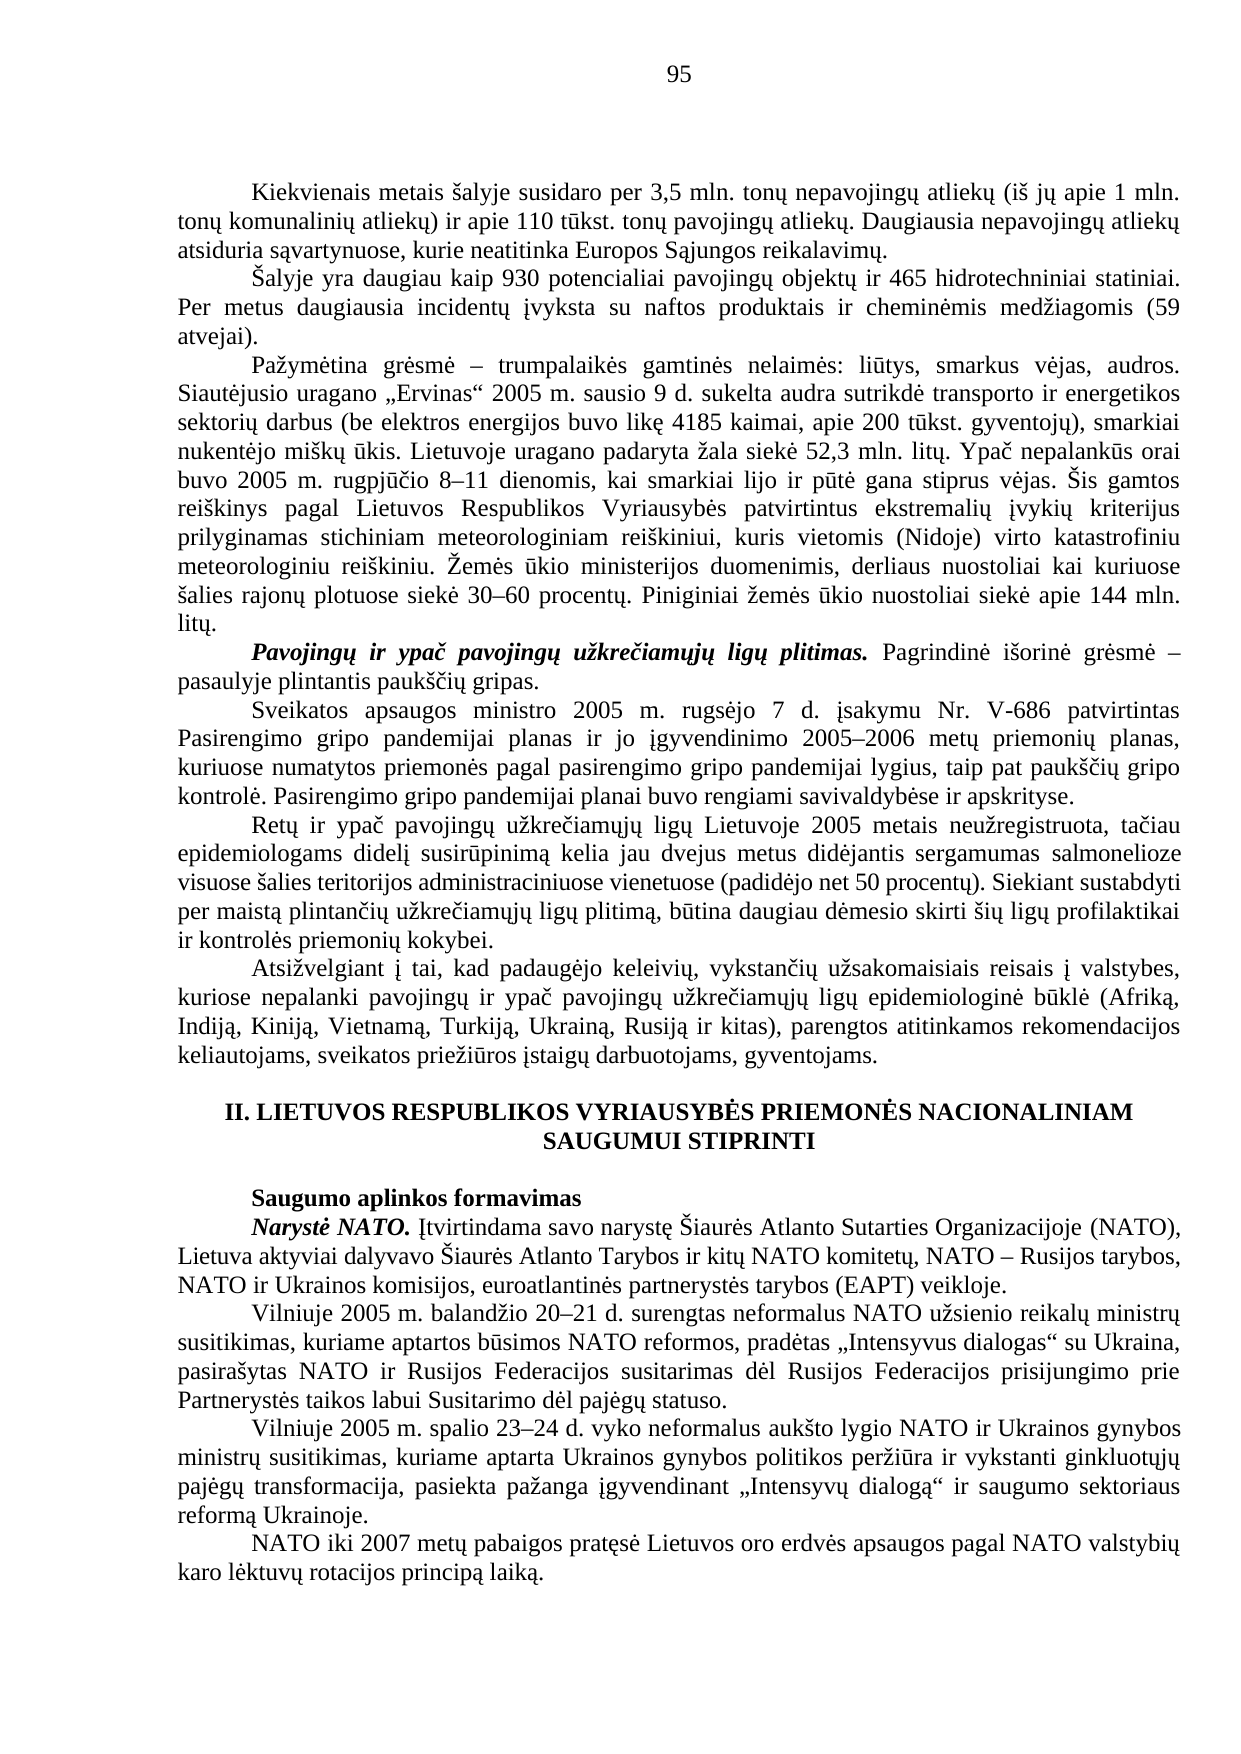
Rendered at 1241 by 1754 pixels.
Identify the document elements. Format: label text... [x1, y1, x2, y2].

text Saugumo aplinkos formavimas [177, 1183, 1181, 1212]
text Vilniuje 2005 m. spalio 23–24 d. vyko neformalus aukšto lygio NATO ir Ukrainos gynybos ministrų susitikimas, kuriame aptarta Ukrainos gynybos politikos peržiūra ir vykstanti ginkluotųjų pajėgų transformacija, pasiekta pažanga įgyvendinant „Intensyvų dialogą“ ir saugumo sektoriaus reformą Ukrainoje. [177, 1413, 1181, 1528]
text II. Lietuvos Respublikos Vyriausybės priemonės nacionaliniam saugumui stiprinti [177, 1097, 1181, 1155]
text Vilniuje 2005 m. balandžio 20–21 d. surengtas neformalus NATO užsienio reikalų ministrų susitikimas, kuriame aptartos būsimos NATO reformos, pradėtas „Intensyvus dialogas“ su Ukraina, pasirašytas NATO ir Rusijos Federacijos susitarimas dėl Rusijos Federacijos prisijungimo prie Partnerystės taikos labui Susitarimo dėl pajėgų statuso. [177, 1298, 1181, 1413]
text NATO iki 2007 metų pabaigos pratęsė Lietuvos oro erdvės apsaugos pagal NATO valstybių karo lėktuvų rotacijos principą laiką. [177, 1528, 1181, 1586]
text Pažymėtina grėsmė – trumpalaikės gamtinės nelaimės: liūtys, smarkus vėjas, audros. Siautėjusio uragano „Ervinas“ 2005 m. sausio 9 d. sukelta audra sutrikdė transporto ir energetikos sektorių darbus (be elektros energijos buvo likę 4185 kaimai, apie 200 tūkst. gyventojų), smarkiai nukentėjo miškų ūkis. Lietuvoje uragano padaryta žala siekė 52,3 mln. litų. Ypač nepalankūs orai buvo 2005 m. rugpjūčio 8–11 dienomis, kai smarkiai lijo ir pūtė gana stiprus vėjas. Šis gamtos reiškinys pagal Lietuvos Respublikos Vyriausybės patvirtintus ekstremalių įvykių kriterijus prilyginamas stichiniam meteorologiniam reiškiniui, kuris vietomis (Nidoje) virto katastrofiniu meteorologiniu reiškiniu. Žemės ūkio ministerijos duomenimis, derliaus nuostoliai kai kuriuose šalies rajonų plotuose siekė 30–60 procentų. Piniginiai žemės ūkio nuostoliai siekė apie 144 mln. litų. [177, 350, 1181, 637]
text Kiekvienais metais šalyje susidaro per 3,5 mln. tonų nepavojingų atliekų (iš jų apie 1 mln. tonų komunalinių atliekų) ir apie 110 tūkst. tonų pavojingų atliekų. Daugiausia nepavojingų atliekų atsiduria sąvartynuose, kurie neatitinka Europos Sąjungos reikalavimų. [177, 177, 1181, 263]
text Narystė NATO. Įtvirtindama savo narystę Šiaurės Atlanto Sutarties Organizacijoje (NATO), Lietuva aktyviai dalyvavo Šiaurės Atlanto Tarybos ir kitų NATO komitetų, NATO – Rusijos tarybos, NATO ir Ukrainos komisijos, euroatlantinės partnerystės tarybos (EAPT) veikloje. [177, 1212, 1181, 1298]
text Atsižvelgiant į tai, kad padaugėjo keleivių, vykstančių užsakomaisiais reisais į valstybes, kuriose nepalanki pavojingų ir ypač pavojingų užkrečiamųjų ligų epidemiologinė būklė (Afriką, Indiją, Kiniją, Vietnamą, Turkiją, Ukrainą, Rusiją ir kitas), parengtos atitinkamos rekomendacijos keliautojams, sveikatos priežiūros įstaigų darbuotojams, gyventojams. [177, 953, 1181, 1068]
text Šalyje yra daugiau kaip 930 potencialiai pavojingų objektų ir 465 hidrotechniniai statiniai. Per metus daugiausia incidentų įvyksta su naftos produktais ir cheminėmis medžiagomis (59 atvejai). [177, 263, 1181, 350]
text Sveikatos apsaugos ministro 2005 m. rugsėjo 7 d. įsakymu Nr. V-686 patvirtintas Pasirengimo gripo pandemijai planas ir jo įgyvendinimo 2005–2006 metų priemonių planas, kuriuose numatytos priemonės pagal pasirengimo gripo pandemijai lygius, taip pat paukščių gripo kontrolė. Pasirengimo gripo pandemijai planai buvo rengiami savivaldybėse ir apskrityse. [177, 695, 1181, 810]
text Retų ir ypač pavojingų užkrečiamųjų ligų Lietuvoje 2005 metais neužregistruota, tačiau epidemiologams didelį susirūpinimą kelia jau dvejus metus didėjantis sergamumas salmonelioze visuose šalies teritorijos administraciniuose vienetuose (padidėjo net 50 procentų). Siekiant sustabdyti per maistą plintančių užkrečiamųjų ligų plitimą, būtina daugiau dėmesio skirti šių ligų profilaktikai ir kontrolės priemonių kokybei. [177, 810, 1181, 953]
text Pavojingų ir ypač pavojingų užkrečiamųjų ligų plitimas. Pagrindinė išorinė grėsmė – pasaulyje plintantis paukščių gripas. [177, 637, 1181, 695]
